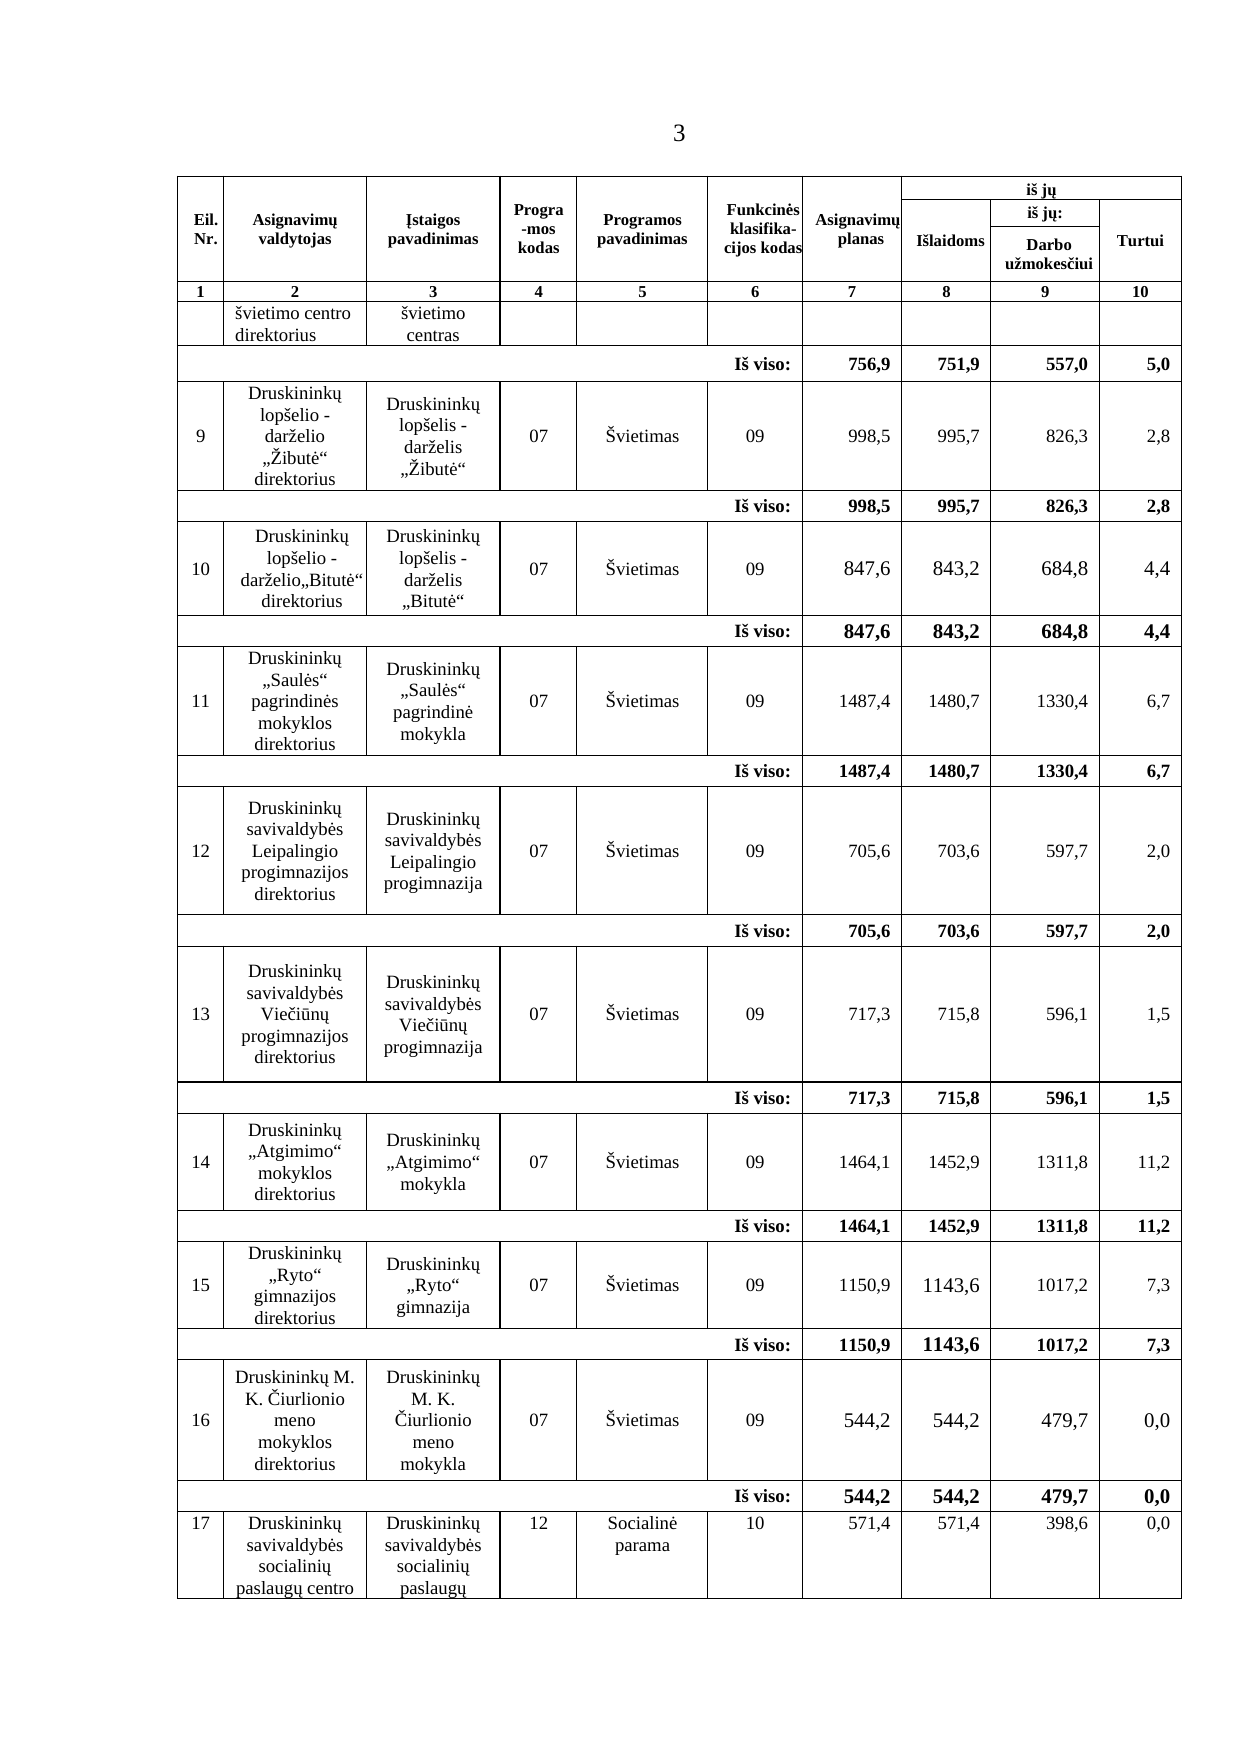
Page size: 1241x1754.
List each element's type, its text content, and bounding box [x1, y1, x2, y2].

table_cell 715,8 [902, 947, 990, 1081]
table_header Progra-mos kodas [501, 177, 576, 281]
table_header Įstaigos pavadinimas [367, 177, 499, 281]
table_cell 4,4 [1100, 616, 1181, 646]
table_cell 2,0 [1100, 915, 1181, 946]
table_cell Turtui [1100, 200, 1181, 281]
table_cell 544,2 [803, 1360, 901, 1480]
table_cell 1311,8 [991, 1114, 1099, 1209]
table_cell [803, 302, 901, 345]
table_cell Druskininkų savivaldybės Leipalingio progimnazijos direktorius [224, 787, 366, 914]
table_cell iš jų: [991, 200, 1099, 226]
table_cell 1487,4 [803, 647, 901, 755]
table_cell Druskininkų „Saulės“ pagrindinės mokyklos direktorius [224, 647, 366, 755]
table_cell 1 [178, 282, 223, 301]
table_cell 684,8 [991, 522, 1099, 615]
table_header Asignavimų valdytojas [224, 177, 366, 281]
table_cell 09 [708, 382, 802, 490]
table_cell 09 [708, 522, 802, 615]
table_cell 998,5 [803, 491, 901, 521]
table_cell Iš viso: [178, 1083, 802, 1113]
table_cell 596,1 [991, 947, 1099, 1081]
table_cell 596,1 [991, 1083, 1099, 1113]
table_cell 07 [501, 787, 576, 914]
table_cell Druskininkų lopšelio - darželio„Bitutė“ direktorius [224, 522, 366, 615]
table_cell 847,6 [803, 522, 901, 615]
table_cell 10 [708, 1512, 802, 1598]
table_cell 847,6 [803, 616, 901, 646]
table_cell 09 [708, 947, 802, 1081]
table_cell 4,4 [1100, 522, 1181, 615]
table_cell 1143,6 [902, 1242, 990, 1328]
table_cell Iš viso: [178, 1211, 802, 1241]
table_cell 571,4 [902, 1512, 990, 1598]
table_cell 1,5 [1100, 947, 1181, 1081]
table_cell Iš viso: [178, 346, 802, 381]
table_cell 09 [708, 787, 802, 914]
table_cell [501, 302, 576, 345]
table_cell Druskininkų lopšelio - darželio „Žibutė“ direktorius [224, 382, 366, 490]
table_cell 09 [708, 1360, 802, 1480]
table_cell 07 [501, 947, 576, 1081]
table_cell švietimo centro direktorius [224, 302, 366, 345]
table_cell Švietimas [577, 1114, 707, 1209]
table_cell 571,4 [803, 1512, 901, 1598]
table_cell 09 [708, 1242, 802, 1328]
table_cell 479,7 [991, 1481, 1099, 1511]
table_cell 843,2 [902, 522, 990, 615]
table_cell 9 [178, 382, 223, 490]
table_cell Švietimas [577, 787, 707, 914]
table_cell 2,0 [1100, 787, 1181, 914]
table_cell 544,2 [902, 1360, 990, 1480]
table_cell 826,3 [991, 491, 1099, 521]
table_cell 1311,8 [991, 1211, 1099, 1241]
table_header iš jų [902, 177, 1181, 199]
table_cell 715,8 [902, 1083, 990, 1113]
table_cell 07 [501, 522, 576, 615]
table_cell 1464,1 [803, 1114, 901, 1209]
table_cell Druskininkų M. K. Čiurlionio meno mokykla [367, 1360, 499, 1480]
table_cell 5,0 [1100, 346, 1181, 381]
table_cell Druskininkų savivaldybės Viečiūnų progimnazija [367, 947, 499, 1081]
table_cell 3 [367, 282, 499, 301]
table_cell 17 [178, 1512, 223, 1598]
table_cell 703,6 [902, 915, 990, 946]
table_cell Socialinė parama [577, 1512, 707, 1598]
table_cell Druskininkų „Ryto“ gimnazija [367, 1242, 499, 1328]
table_cell Iš viso: [178, 915, 802, 946]
table_cell 995,7 [902, 491, 990, 521]
table_cell Iš viso: [178, 756, 802, 786]
table_cell 995,7 [902, 382, 990, 490]
table_cell 1452,9 [902, 1114, 990, 1209]
table_cell 07 [501, 1360, 576, 1480]
table_cell 11 [178, 647, 223, 755]
table_cell 398,6 [991, 1512, 1099, 1598]
table_cell Druskininkų savivaldybės Leipalingio progimnazija [367, 787, 499, 914]
table_header Programos pavadinimas [577, 177, 707, 281]
table_cell 10 [178, 522, 223, 615]
table_cell Darbo užmokesčiui [991, 227, 1099, 281]
table_cell 07 [501, 1242, 576, 1328]
table_cell 13 [178, 947, 223, 1081]
table_cell 1480,7 [902, 756, 990, 786]
table_header Funkcinės klasifika-cijos kodas [708, 177, 802, 281]
table_cell 544,2 [803, 1481, 901, 1511]
table_cell Druskininkų „Saulės“ pagrindinė mokykla [367, 647, 499, 755]
table_cell 557,0 [991, 346, 1099, 381]
table_cell 4 [501, 282, 576, 301]
table_cell 1487,4 [803, 756, 901, 786]
table_cell 7,3 [1100, 1242, 1181, 1328]
table_cell 12 [501, 1512, 576, 1598]
table_cell 0,0 [1100, 1481, 1181, 1511]
table_cell Druskininkų M. K. Čiurlionio meno mokyklos direktorius [224, 1360, 366, 1480]
table_cell Druskininkų „Ryto“ gimnazijos direktorius [224, 1242, 366, 1328]
table_cell 07 [501, 1114, 576, 1209]
table_cell 6 [708, 282, 802, 301]
table_cell 09 [708, 647, 802, 755]
table_cell Švietimas [577, 522, 707, 615]
table_cell 479,7 [991, 1360, 1099, 1480]
table_header Asignavimų planas [803, 177, 901, 281]
table_cell 1150,9 [803, 1242, 901, 1328]
table_cell švietimo centras [367, 302, 499, 345]
table_cell Druskininkų lopšelis - darželis „Žibutė“ [367, 382, 499, 490]
table_cell [577, 302, 707, 345]
table_cell Švietimas [577, 647, 707, 755]
table_cell 717,3 [803, 1083, 901, 1113]
table_cell 703,6 [902, 787, 990, 914]
table_cell 1330,4 [991, 647, 1099, 755]
table_cell Druskininkų savivaldybės socialinių paslaugų [367, 1512, 499, 1598]
table_cell Druskininkų „Atgimimo“ mokykla [367, 1114, 499, 1209]
table_cell 1143,6 [902, 1329, 990, 1359]
table_cell 544,2 [902, 1481, 990, 1511]
table_cell Iš viso: [178, 1481, 802, 1511]
table_cell 15 [178, 1242, 223, 1328]
table_cell 1464,1 [803, 1211, 901, 1241]
table_cell 1017,2 [991, 1242, 1099, 1328]
table_cell 11,2 [1100, 1114, 1181, 1209]
table_cell Iš viso: [178, 491, 802, 521]
table_cell 597,7 [991, 787, 1099, 914]
table_cell 16 [178, 1360, 223, 1480]
table_cell 14 [178, 1114, 223, 1209]
table_cell Švietimas [577, 1242, 707, 1328]
table_cell [991, 302, 1099, 345]
table_header Eil. Nr. [178, 177, 223, 281]
table_cell 843,2 [902, 616, 990, 646]
table_cell 11,2 [1100, 1211, 1181, 1241]
table_cell 6,7 [1100, 756, 1181, 786]
table_cell [708, 302, 802, 345]
table_cell 0,0 [1100, 1512, 1181, 1598]
table_cell [902, 302, 990, 345]
table_cell 5 [577, 282, 707, 301]
table_cell Švietimas [577, 947, 707, 1081]
table_cell 12 [178, 787, 223, 914]
table_cell 0,0 [1100, 1360, 1181, 1480]
table_cell 1150,9 [803, 1329, 901, 1359]
table_cell 1330,4 [991, 756, 1099, 786]
table_cell 1017,2 [991, 1329, 1099, 1359]
table_cell Druskininkų savivaldybės socialinių paslaugų centro [224, 1512, 366, 1598]
table_cell Švietimas [577, 1360, 707, 1480]
table_cell 07 [501, 382, 576, 490]
table_cell Druskininkų savivaldybės Viečiūnų progimnazijos direktorius [224, 947, 366, 1081]
table_cell 1452,9 [902, 1211, 990, 1241]
table_cell 2,8 [1100, 382, 1181, 490]
table_cell 7 [803, 282, 901, 301]
table_cell 1480,7 [902, 647, 990, 755]
table_cell 2,8 [1100, 491, 1181, 521]
table_cell 09 [708, 1114, 802, 1209]
table_cell Druskininkų „Atgimimo“ mokyklos direktorius [224, 1114, 366, 1209]
table_cell 705,6 [803, 787, 901, 914]
table_cell 6,7 [1100, 647, 1181, 755]
table_cell 7,3 [1100, 1329, 1181, 1359]
table_cell 10 [1100, 282, 1181, 301]
table_cell [1100, 302, 1181, 345]
table_cell 2 [224, 282, 366, 301]
table_cell Druskininkų lopšelis - darželis „Bitutė“ [367, 522, 499, 615]
table_cell 717,3 [803, 947, 901, 1081]
table_cell 705,6 [803, 915, 901, 946]
table_cell Iš viso: [178, 616, 802, 646]
table_cell 998,5 [803, 382, 901, 490]
table_cell 597,7 [991, 915, 1099, 946]
table_cell Iš viso: [178, 1329, 802, 1359]
table_cell 8 [902, 282, 990, 301]
table_cell 07 [501, 647, 576, 755]
table_cell 751,9 [902, 346, 990, 381]
table_cell 756,9 [803, 346, 901, 381]
table_cell 684,8 [991, 616, 1099, 646]
table_cell 9 [991, 282, 1099, 301]
table_cell [178, 302, 223, 345]
table_cell Išlaidoms [902, 200, 990, 281]
table_cell 1,5 [1100, 1083, 1181, 1113]
table_cell 826,3 [991, 382, 1099, 490]
table_cell Švietimas [577, 382, 707, 490]
